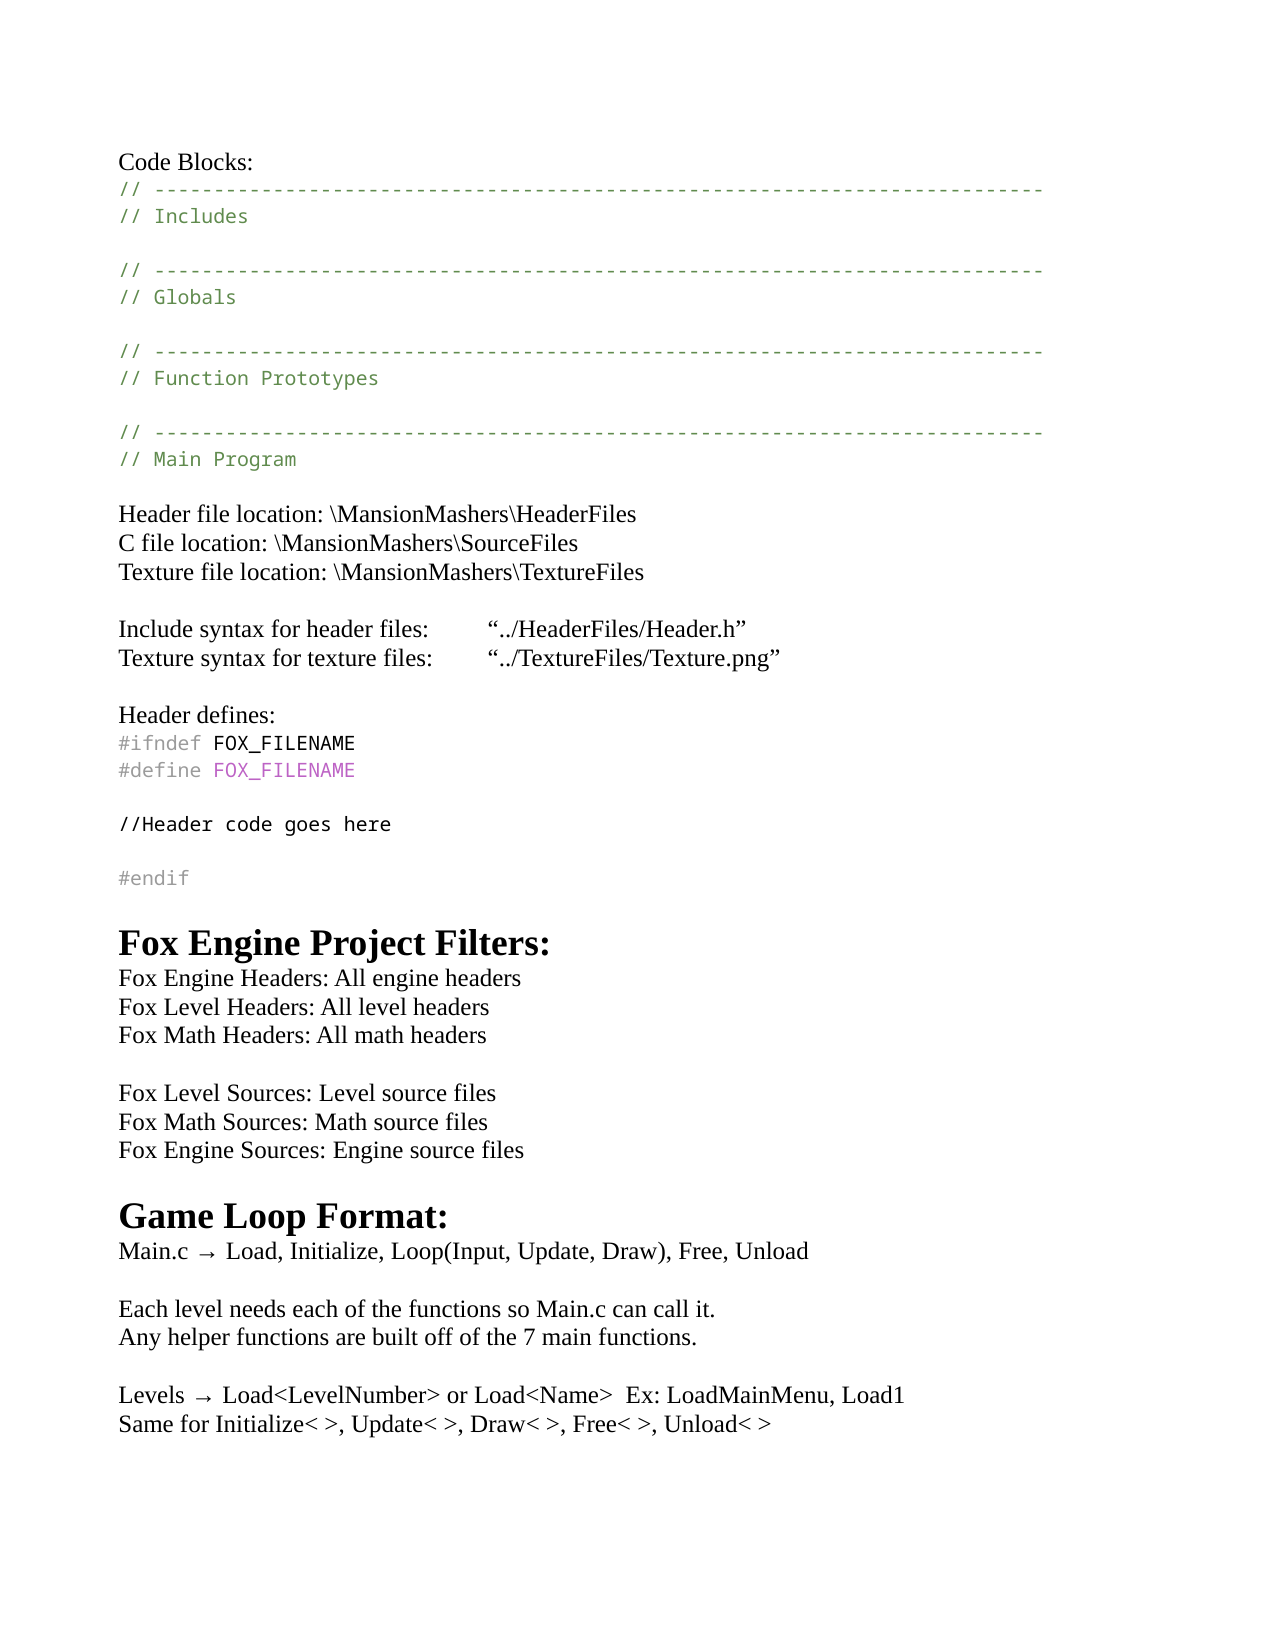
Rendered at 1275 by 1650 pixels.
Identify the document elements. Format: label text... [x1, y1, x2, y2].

text //Header code goes here [118, 810, 1157, 837]
text Texture file location: \MansionMashers\TextureFiles [118, 557, 1157, 586]
text Fox Engine Sources: Engine source files [118, 1136, 1157, 1164]
text // Function Prototypes [118, 364, 1157, 391]
text Fox Level Headers: All level headers [118, 992, 1157, 1021]
text Texture syntax for texture files: “../TextureFiles/Texture.png” [118, 643, 1157, 672]
text Header file location: \MansionMashers\HeaderFiles [118, 499, 1157, 528]
text // Includes [118, 203, 1157, 229]
text Main.c → Load, Initialize, Loop(Input, Update, Draw), Free, Unload [118, 1236, 1157, 1265]
text Game Loop Format: [118, 1193, 1157, 1236]
text Fox Math Headers: All math headers [118, 1021, 1157, 1049]
text Header defines: [118, 701, 1157, 729]
text Include syntax for header files: “../HeaderFiles/Header.h” [118, 614, 1157, 643]
text Fox Engine Headers: All engine headers [118, 963, 1157, 992]
text C file location: \MansionMashers\SourceFiles [118, 528, 1157, 557]
text // --------------------------------------------------------------------------- [118, 418, 1157, 445]
text // --------------------------------------------------------------------------- [118, 257, 1157, 283]
text // Main Program [118, 445, 1157, 472]
text Fox Engine Project Filters: [118, 920, 1157, 963]
text Each level needs each of the functions so Main.c can call it. [118, 1294, 1157, 1322]
text Fox Level Sources: Level source files [118, 1078, 1157, 1107]
text // Globals [118, 283, 1157, 311]
text // --------------------------------------------------------------------------- [118, 176, 1157, 203]
text #ifndef FOX_FILENAME [118, 729, 1157, 756]
text Levels → Load<LevelNumber> or Load<Name> Ex: LoadMainMenu, Load1 [118, 1380, 1157, 1409]
text #define FOX_FILENAME [118, 756, 1157, 783]
text Fox Math Sources: Math source files [118, 1107, 1157, 1136]
text Code Blocks: [118, 147, 1157, 176]
text Same for Initialize< >, Update< >, Draw< >, Free< >, Unload< > [118, 1409, 1157, 1437]
text // --------------------------------------------------------------------------- [118, 337, 1157, 364]
text Any helper functions are built off of the 7 main functions. [118, 1322, 1157, 1351]
text #endif [118, 864, 1157, 891]
